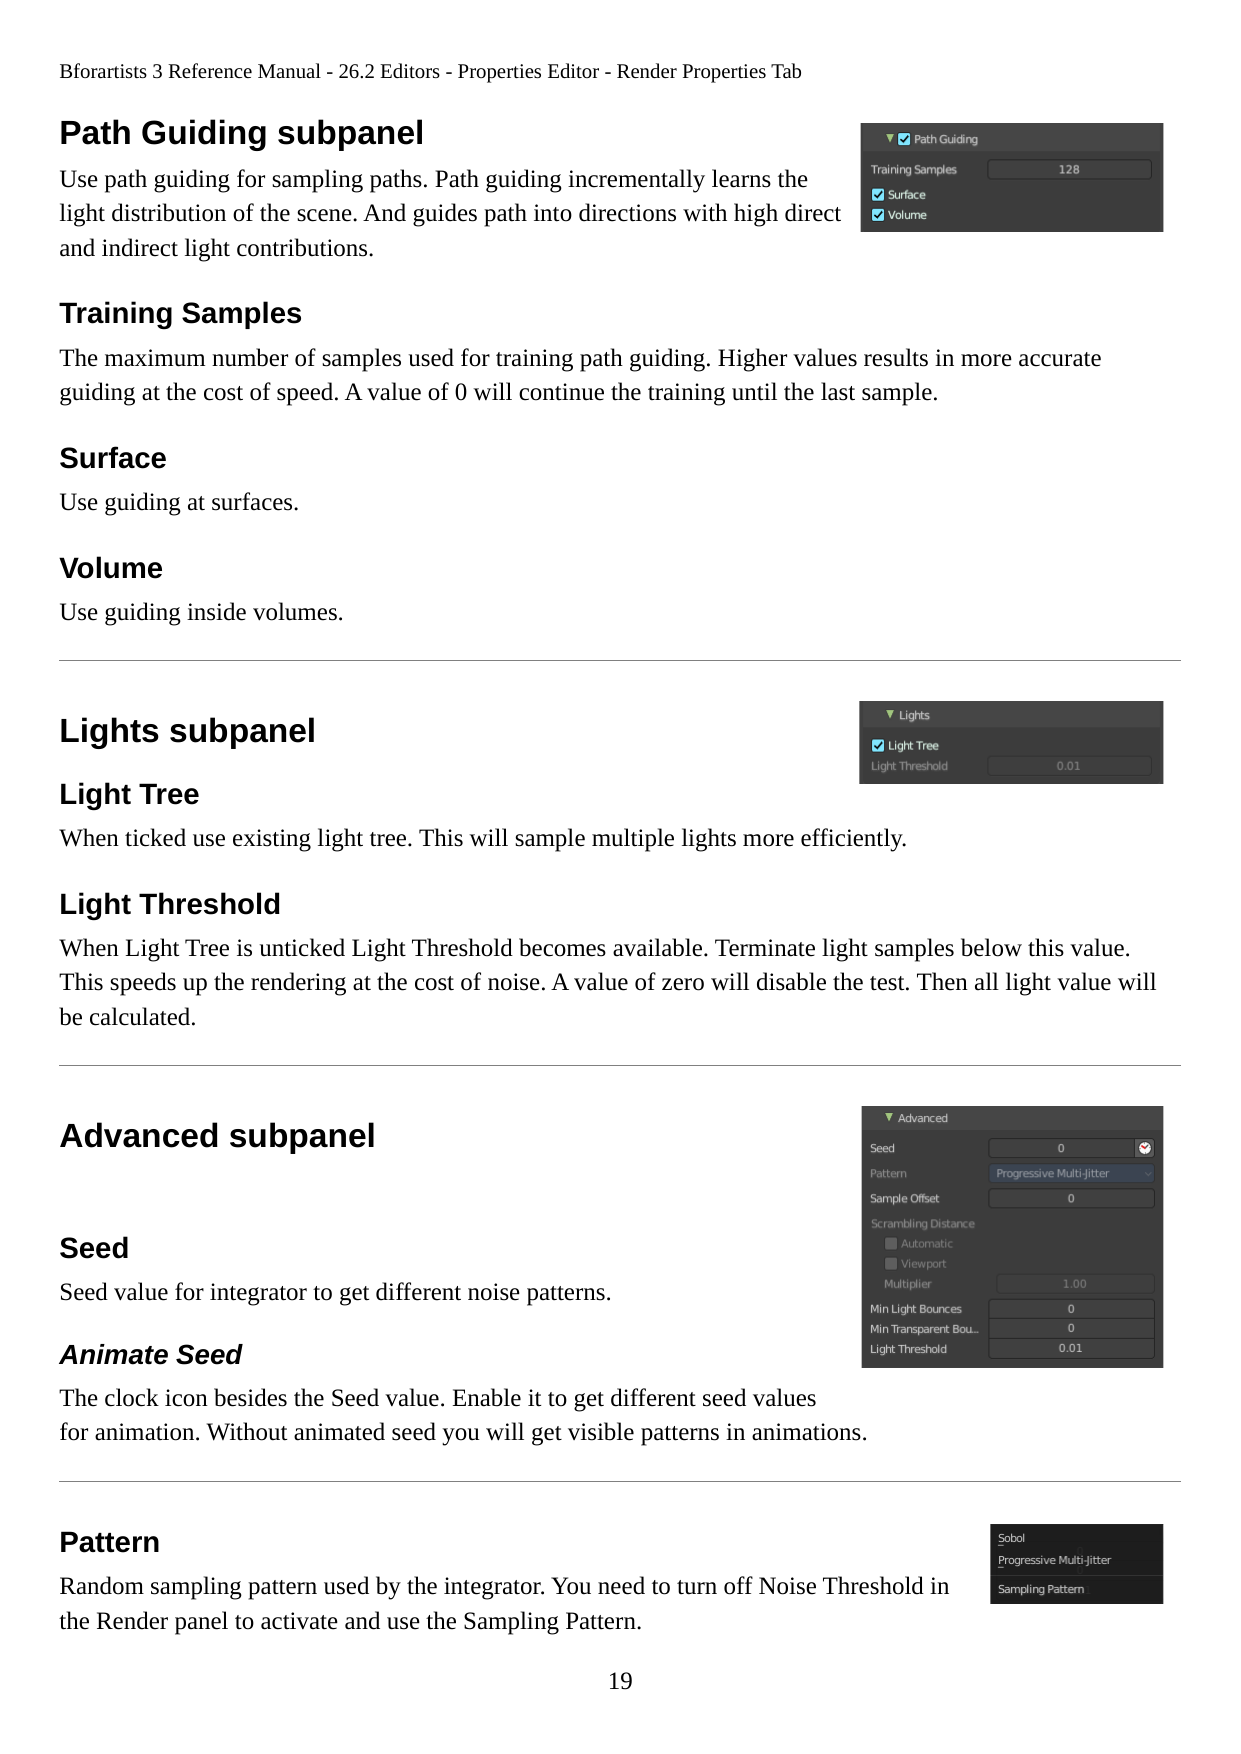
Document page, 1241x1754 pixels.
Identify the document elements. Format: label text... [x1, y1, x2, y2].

subtitle Light Threshold [59, 887, 1181, 920]
subtitle Volume [59, 551, 1181, 584]
text Use guiding at surfaces. [59, 487, 1181, 516]
subtitle [1164, 1116, 1181, 1154]
subtitle [1164, 1231, 1181, 1264]
text Use path guiding for sampling paths. Path guiding incrementally learns the light distribution of the scene. And guides path into directions with high direct and indirect light contributions. [59, 164, 1181, 261]
subtitle [1164, 711, 1181, 749]
text Random sampling pattern used by the integrator. You need to turn off Noise Threshold in the Render panel to activate and use the Sampling Pattern. [59, 1571, 1181, 1634]
text Seed value for integrator to get different noise patterns. [59, 1277, 861, 1306]
picture [990, 1524, 1164, 1604]
text When Light Tree is unticked Light Threshold becomes available. Terminate light samples below this value. This speeds up the rendering at the cost of noise. A value of zero will disable the test. Then all light value will be calculated. [59, 933, 1181, 1031]
subtitle Animate Seed [59, 1338, 1181, 1370]
subtitle Seed [59, 1231, 861, 1264]
subtitle Surface [59, 441, 1181, 474]
subtitle Path Guiding subpanel [59, 113, 1181, 151]
text The clock icon besides the Seed value. Enable it to get different seed values for animation. Without animated seed you will get visible patterns in animations. [59, 1383, 1181, 1446]
picture [859, 701, 1164, 784]
subtitle Pattern [59, 1525, 990, 1559]
text Use guiding inside volumes. [59, 597, 1181, 626]
text The maximum number of samples used for training path guiding. Higher values results in more accurate guiding at the cost of speed. A value of 0 will continue the training until the last sample. [59, 343, 1181, 406]
subtitle Advanced subpanel [59, 1116, 861, 1154]
picture [861, 1106, 1164, 1368]
picture [860, 123, 1164, 232]
subtitle Light Tree [59, 777, 1181, 810]
subtitle Training Samples [59, 296, 1181, 330]
subtitle [1164, 1525, 1181, 1559]
subtitle Lights subpanel [59, 711, 859, 749]
text When ticked use existing light tree. This will sample multiple lights more efficiently. [59, 823, 1181, 852]
